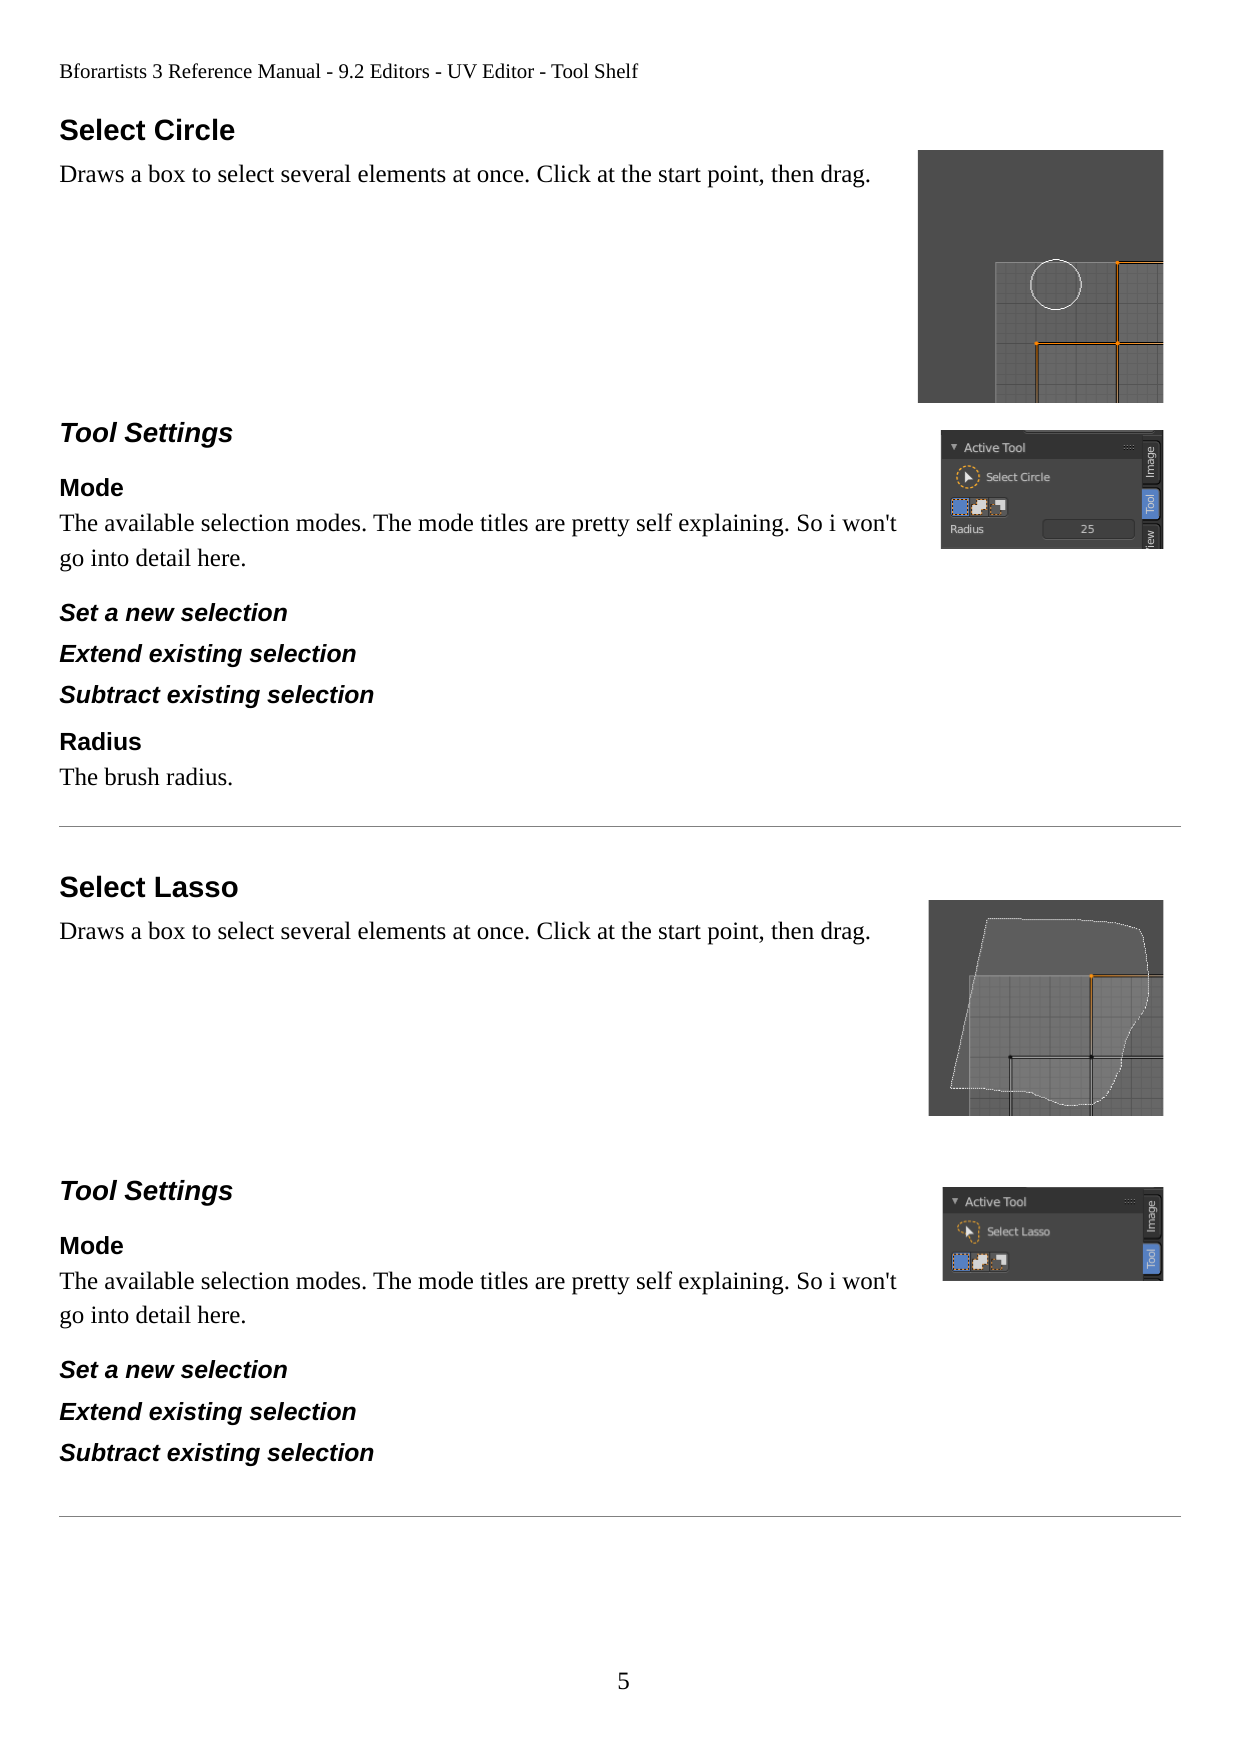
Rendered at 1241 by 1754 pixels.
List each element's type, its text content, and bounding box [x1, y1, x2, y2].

text The available selection modes. The mode titles are pretty self explaining. So i won't go into detail here. [59, 508, 1181, 572]
subtitle [1164, 473, 1181, 502]
subtitle Extend existing selection [59, 639, 1181, 668]
picture [917, 150, 1164, 403]
subtitle Tool Settings [59, 417, 1181, 448]
subtitle Mode [59, 1231, 942, 1259]
text Draws a box to select several elements at once. Click at the start point, then drag. [59, 159, 917, 188]
subtitle Subtract existing selection [59, 1438, 1181, 1466]
subtitle Subtract existing selection [59, 680, 1181, 709]
text Draws a box to select several elements at once. Click at the start point, then drag. [59, 916, 928, 945]
subtitle Tool Settings [59, 1174, 1181, 1206]
text The brush radius. [59, 762, 1181, 791]
subtitle Set a new selection [59, 598, 1181, 627]
subtitle Set a new selection [59, 1356, 1181, 1384]
subtitle Extend existing selection [59, 1397, 1181, 1425]
subtitle Select Lasso [59, 870, 1181, 904]
picture [928, 900, 1164, 1116]
picture [940, 430, 1164, 549]
subtitle Select Circle [59, 113, 1181, 146]
subtitle Mode [59, 473, 940, 502]
picture [942, 1187, 1164, 1281]
subtitle [1164, 1231, 1181, 1259]
subtitle Radius [59, 727, 1181, 756]
text The available selection modes. The mode titles are pretty self explaining. So i won't go into detail here. [59, 1266, 1181, 1329]
